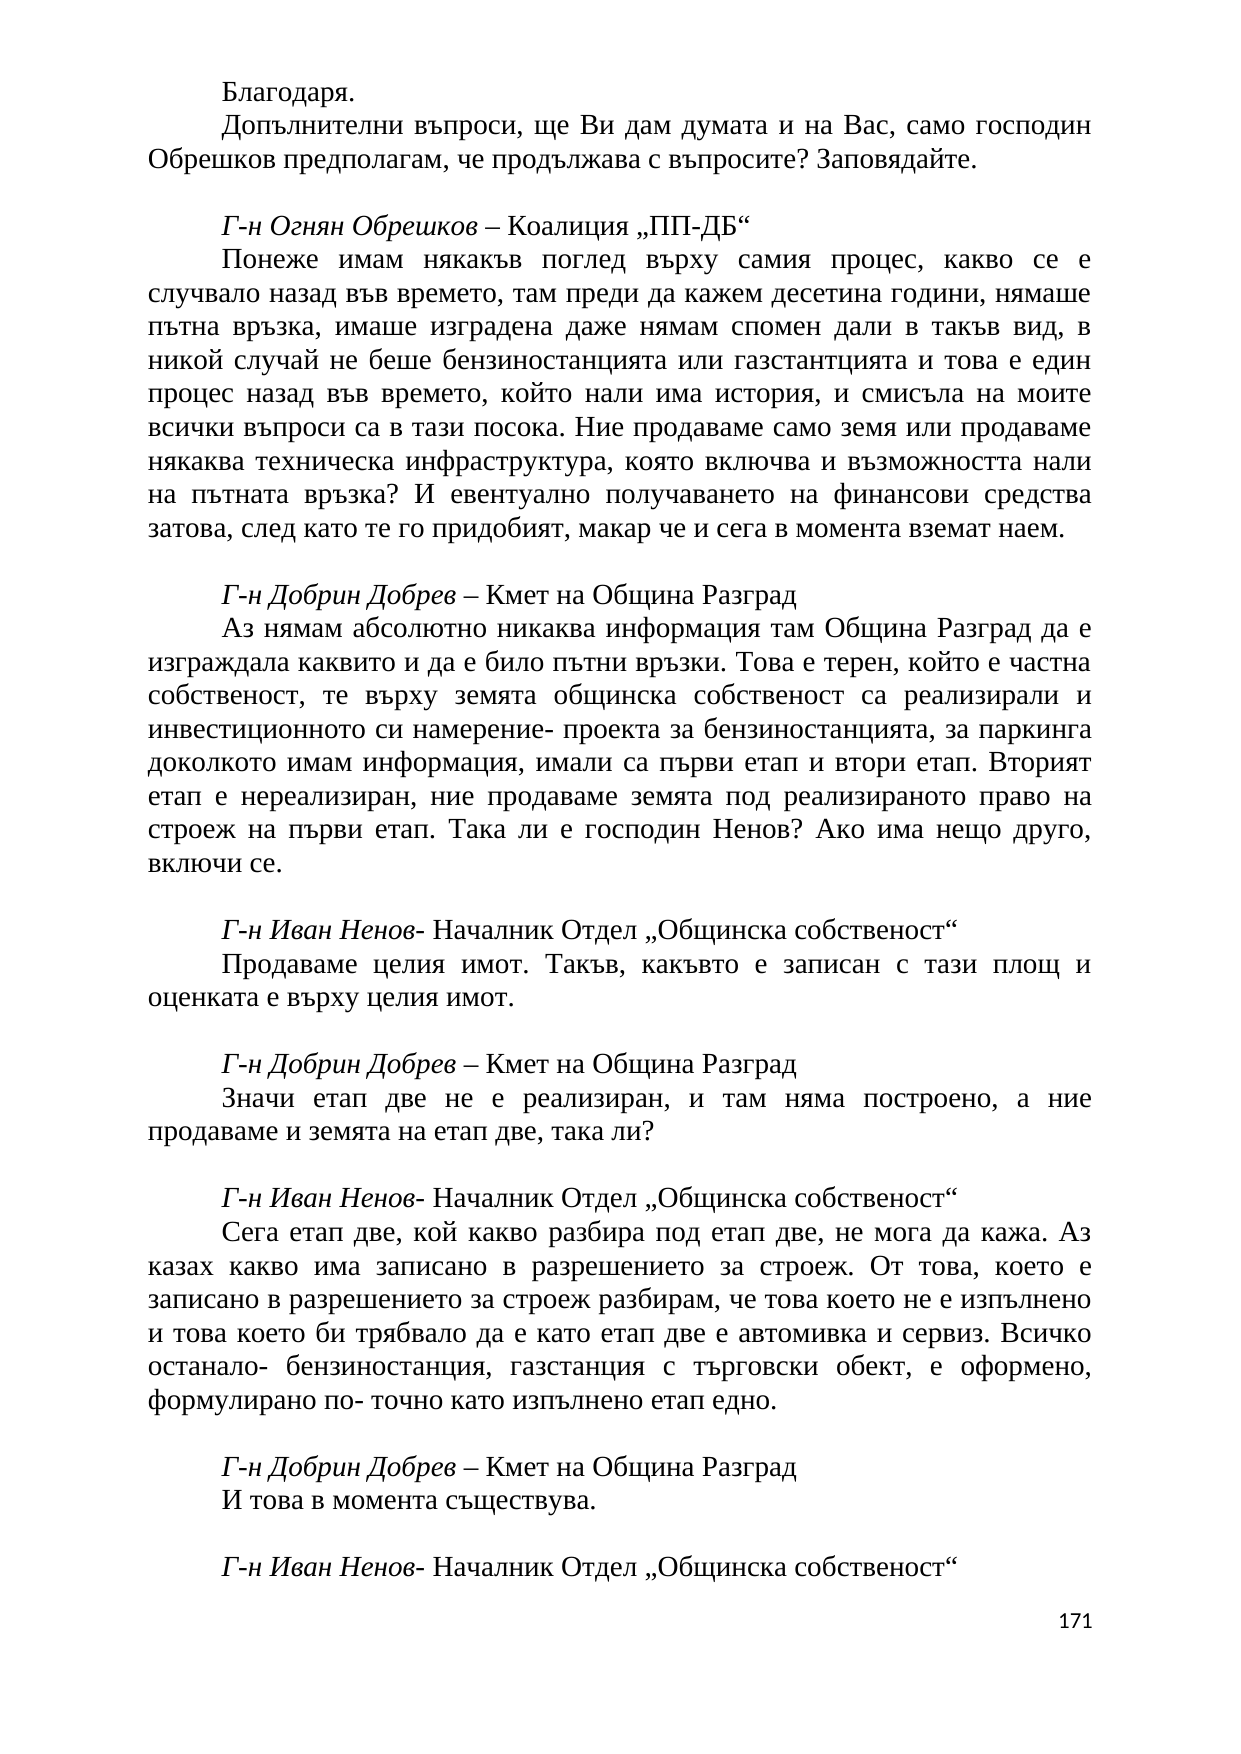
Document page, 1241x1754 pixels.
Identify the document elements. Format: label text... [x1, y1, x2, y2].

text Г-н Добрин Добрев – Кмет на Община Разград [148, 577, 1093, 610]
text Г-н Иван Ненов- Началник Отдел „Общинска собственост“ [148, 912, 1093, 946]
text Понеже имам някакъв поглед върху самия процес, какво се е случвало назад във времето, там преди да кажем десетина години, нямаше пътна връзка, имаше изградена даже нямам спомен дали в такъв вид, в никой случай не беше бензиностанцията или газстантцията и това е един процес назад във времето, който нали има история, и смисъла на моите всички въпроси са в тази посока. Ние продаваме само земя или продаваме някаква техническа инфраструктура, която включва и възможността нали на пътната връзка? И евентуално получаването на финансови средства затова, след като те го придобият, макар че и сега в момента вземат наем. [148, 241, 1093, 543]
text Сега етап две, кой какво разбира под етап две, не мога да кажа. Аз казах какво има записано в разрешението за строеж. От това, което е записано в разрешението за строеж разбирам, че това което не е изпълнено и това което би трябвало да е като етап две е автомивка и сервиз. Всичко останало- бензиностанция, газстанция с търговски обект, е оформено, формулирано по- точно като изпълнено етап едно. [148, 1214, 1093, 1415]
text И това в момента съществува. [148, 1482, 1093, 1516]
text Продаваме целия имот. Такъв, какъвто е записан с тази площ и оценката е върху целия имот. [148, 946, 1093, 1013]
text Аз нямам абсолютно никаква информация там Община Разград да е изграждала каквито и да е било пътни връзки. Това е терен, който е частна собственост, те върху земята общинска собственост са реализирали и инвестиционното си намерение- проекта за бензиностанцията, за паркинга доколкото имам информация, имали са първи етап и втори етап. Вторият етап е нереализиран, ние продаваме земята под реализираното право на строеж на първи етап. Така ли е господин Ненов? Ако има нещо друго, включи се. [148, 610, 1093, 879]
text Значи етап две не е реализиран, и там няма построено, а ние продаваме и земята на етап две, така ли? [148, 1080, 1093, 1147]
text Г-н Иван Ненов- Началник Отдел „Общинска собственост“ [148, 1181, 1093, 1214]
text Г-н Огнян Обрешков – Коалиция „ПП-ДБ“ [148, 208, 1093, 241]
text Допълнителни въпроси, ще Ви дам думата и на Вас, само господин Обрешков предполагам, че продължава с въпросите? Заповядайте. [148, 107, 1093, 174]
text Г-н Добрин Добрев – Кмет на Община Разград [148, 1046, 1093, 1080]
text Г-н Иван Ненов- Началник Отдел „Общинска собственост“ [148, 1549, 1093, 1583]
text Г-н Добрин Добрев – Кмет на Община Разград [148, 1449, 1093, 1482]
text Благодаря. [148, 74, 1093, 107]
